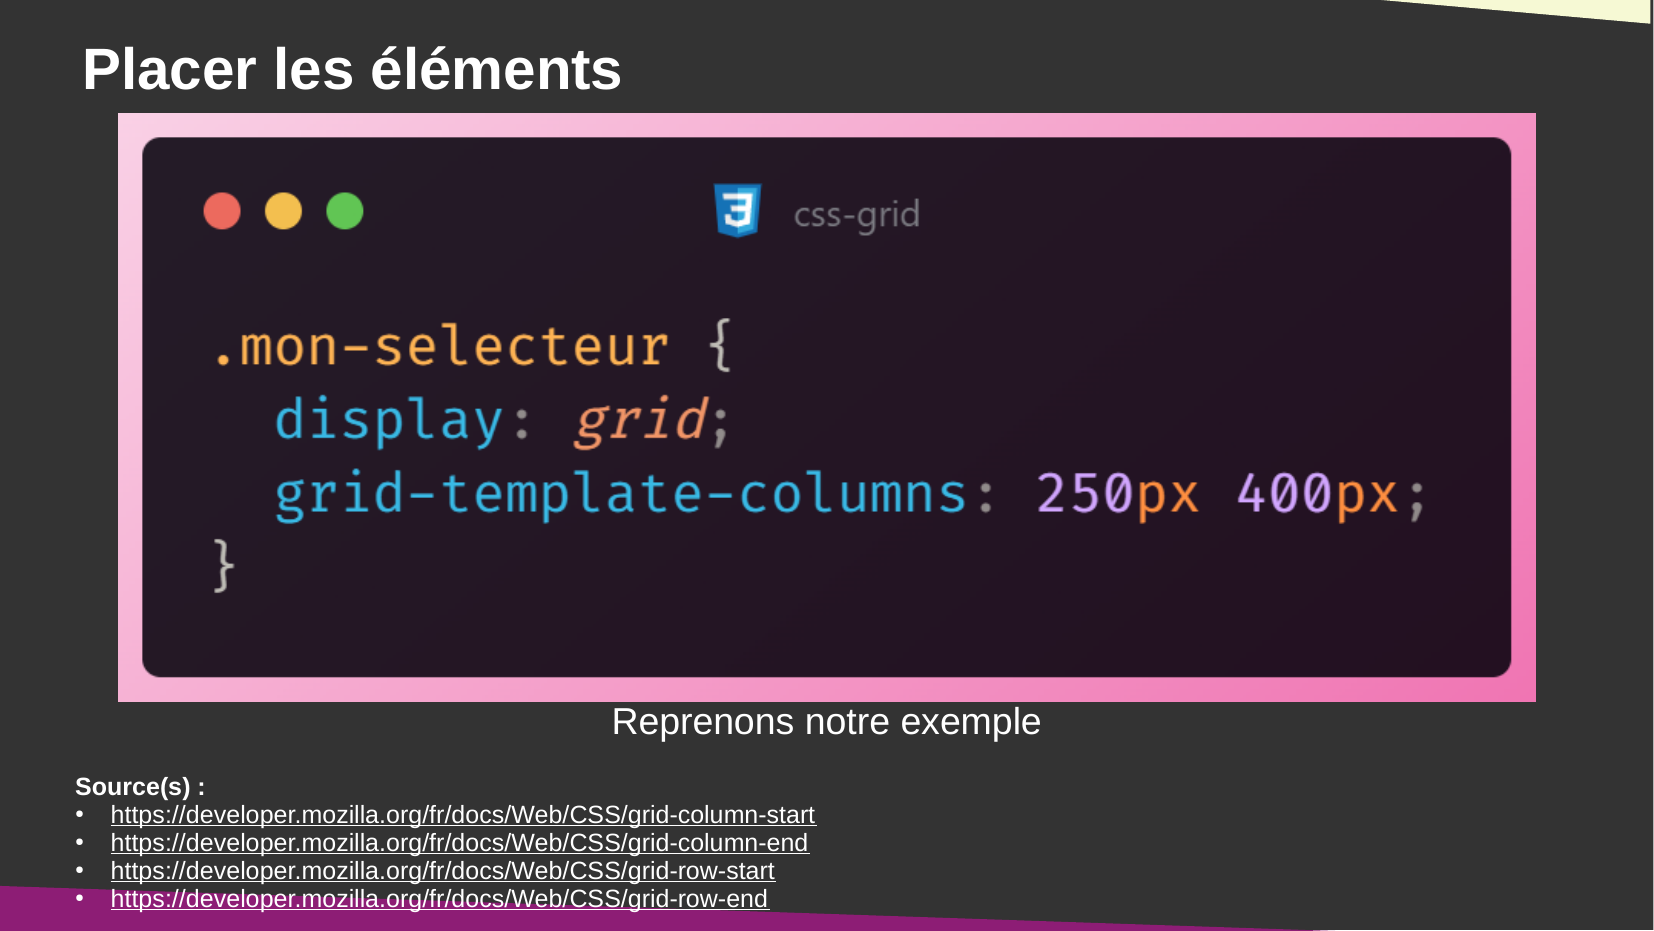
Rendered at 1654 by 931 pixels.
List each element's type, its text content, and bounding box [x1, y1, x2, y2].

title Placer les éléments [82, 37, 1571, 122]
text_box Reprenons notre exemple [118, 692, 1536, 765]
text_box Source(s) : https://developer.mozilla.org/fr/docs/Web/CSS/grid-column-start https://developer.mozilla.org/fr/docs/Web/CSS/grid-column-end https://developer.mozilla.org/fr/docs/Web/CSS/grid-row-start https://developer.mozilla.org/fr/docs/Web/CSS/grid-row-end [60, 765, 1546, 920]
text_box [1381, 0, 1651, 24]
text_box [0, 885, 1336, 931]
picture [118, 113, 1536, 692]
